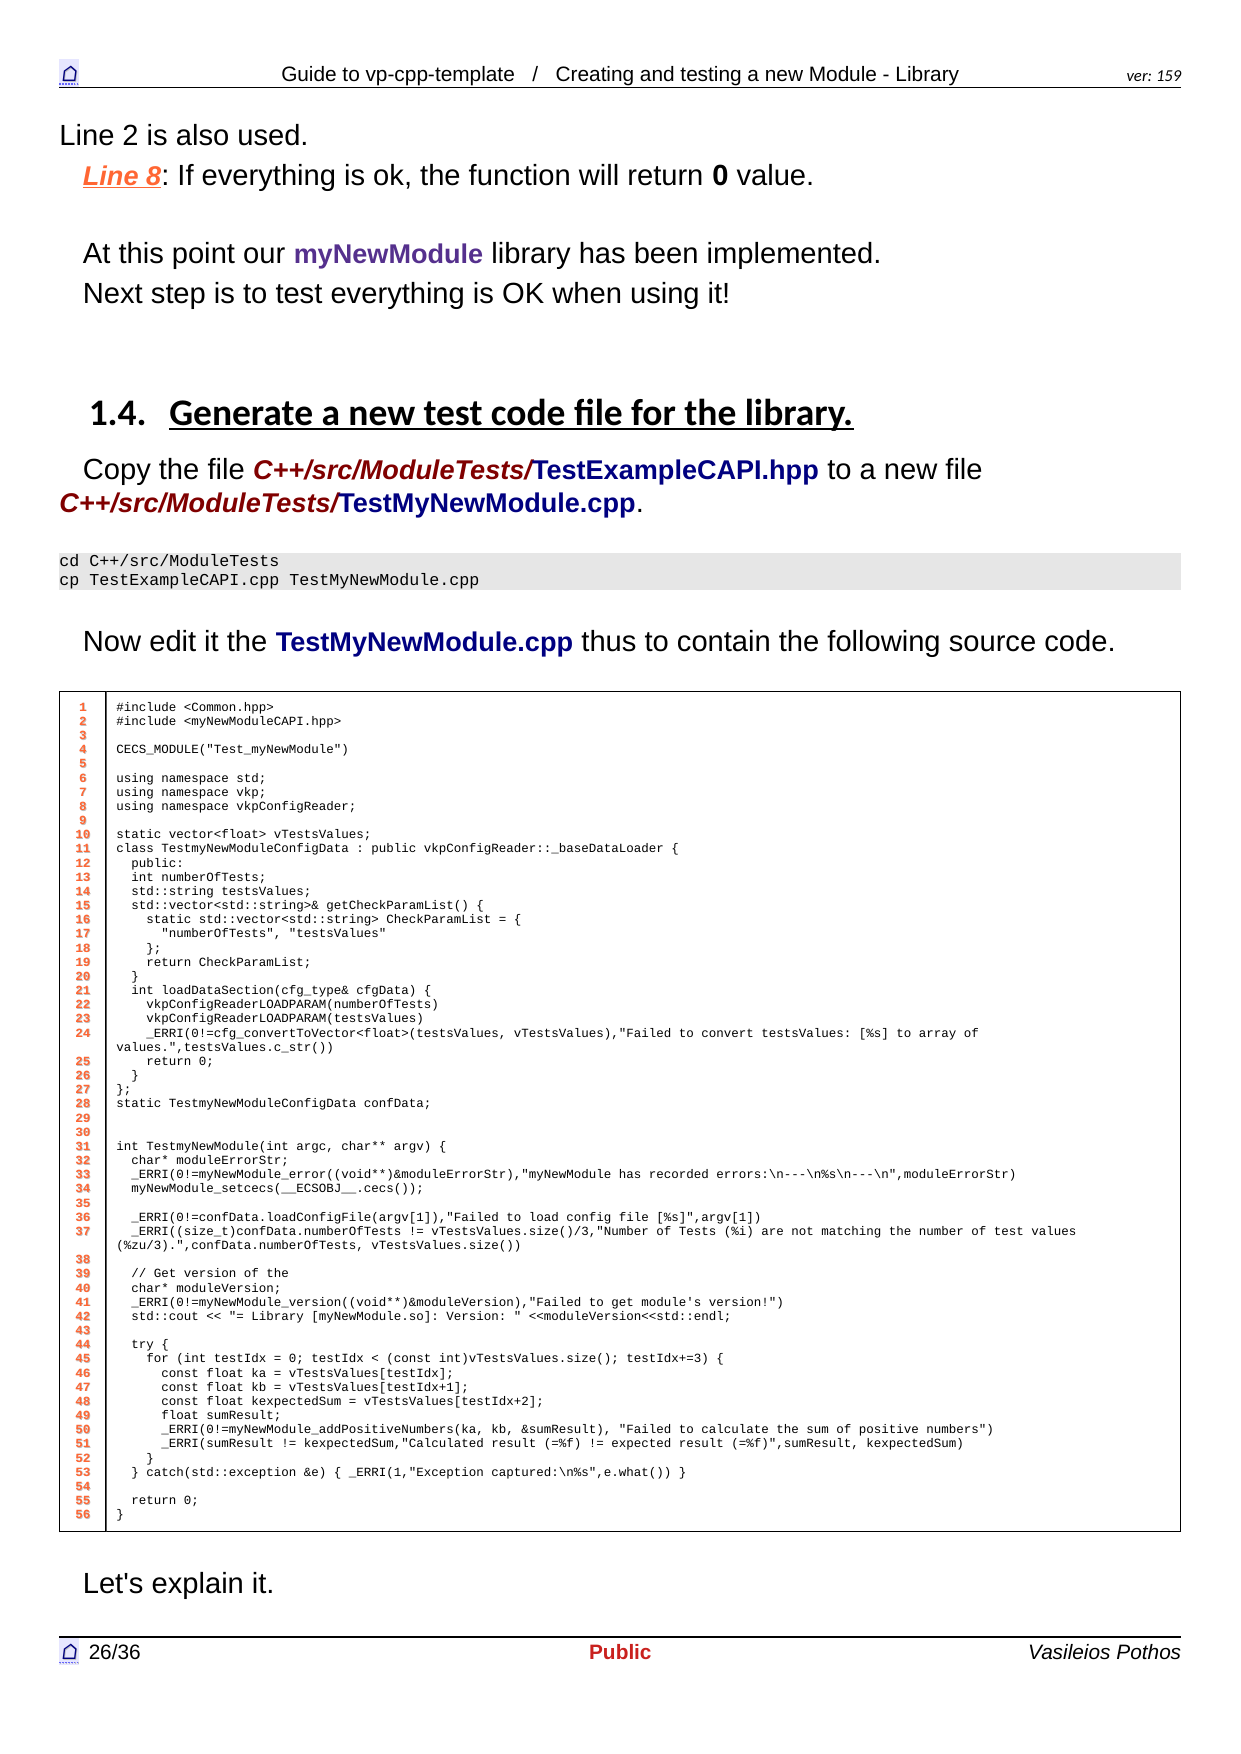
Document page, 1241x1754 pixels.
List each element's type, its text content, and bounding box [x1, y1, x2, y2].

text Now edit it the TestMyNewModule.cpp thus to contain the following source code. [59, 624, 1181, 657]
text Let's explain it. [59, 1566, 1181, 1599]
text Next step is to test everything is OK when using it! [59, 276, 1181, 309]
subtitle Generate a new test code file for the library. [88, 388, 1181, 434]
text cp TestExampleCAPI.cpp TestMyNewModule.cpp [59, 571, 1181, 590]
text Line 2 is also used. [59, 118, 1181, 152]
text Line 8: If everything is ok, the function will return 0 value. [59, 157, 1181, 191]
text Copy the file C++/src/ModuleTests/TestExampleCAPI.hpp to a new file C++/src/ModuleTests/TestMyNewModule.cpp. [59, 452, 1181, 519]
text At this point our myNewModule library has been implemented. [59, 236, 1181, 270]
table_header #include <Common.hpp> #include <myNewModuleCAPI.hpp> CECS_MODULE("Test_myNewModule") using namespace std; using namespace vkp; using namespace vkpConfigReader; static vector<float> vTestsValues; class TestmyNewModuleConfigData : public vkpConfigReader::_baseDataLoader { public: int numberOfTests; std::string testsValues; std::vector<std::string>& getCheckParamList() { static std::vector<std::string> CheckParamList = { "numberOfTests", "testsValues" }; return CheckParamList; } int loadDataSection(cfg_type& cfgData) { vkpConfigReaderLOADPARAM(numberOfTests) vkpConfigReaderLOADPARAM(testsValues) _ERRI(0!=cfg_convertToVector<float>(testsValues, vTestsValues),"Failed to convert testsValues: [%s] to array of values.",testsValues.c_str()) return 0; } }; static TestmyNewModuleConfigData confData; int TestmyNewModule(int argc, char** argv) { char* moduleErrorStr; _ERRI(0!=myNewModule_error((void**)&moduleErrorStr),"myNewModule has recorded errors:\n---\n%s\n---\n",moduleErrorStr) myNewModule_setcecs(__ECSOBJ__.cecs()); _ERRI(0!=confData.loadConfigFile(argv[1]),"Failed to load config file [%s]",argv[1]) _ERRI((size_t)confData.numberOfTests != vTestsValues.size()/3,"Number of Tests (%i) are not matching the number of test values (%zu/3).",confData.numberOfTests, vTestsValues.size()) // Get version of the char* moduleVersion; _ERRI(0!=myNewModule_version((void**)&moduleVersion),"Failed to get module's version!") std::cout << "= Library [myNewModule.so]: Version: " <<moduleVersion<<std::endl; try { for (int testIdx = 0; testIdx < (const int)vTestsValues.size(); testIdx+=3) { const float ka = vTestsValues[testIdx]; const float kb = vTestsValues[testIdx+1]; const float kexpectedSum = vTestsValues[testIdx+2]; float sumResult; _ERRI(0!=myNewModule_addPositiveNumbers(ka, kb, &sumResult), "Failed to calculate the sum of positive numbers") _ERRI(sumResult != kexpectedSum,"Calculated result (=%f) != expected result (=%f)",sumResult, kexpectedSum) } } catch(std::exception &e) { _ERRI(1,"Exception captured:\n%s",e.what()) } return 0; } [107, 692, 1180, 1531]
table_header 1 2 3 4 5 6 7 8 9 10 11 12 13 14 15 16 17 18 19 20 21 22 23 24 25 26 27 28 29 30 31 32 33 34 35 36 37 38 39 40 41 42 43 44 45 46 47 48 49 50 51 52 53 54 55 56 [60, 692, 105, 1531]
text cd C++/src/ModuleTests [59, 553, 1181, 571]
